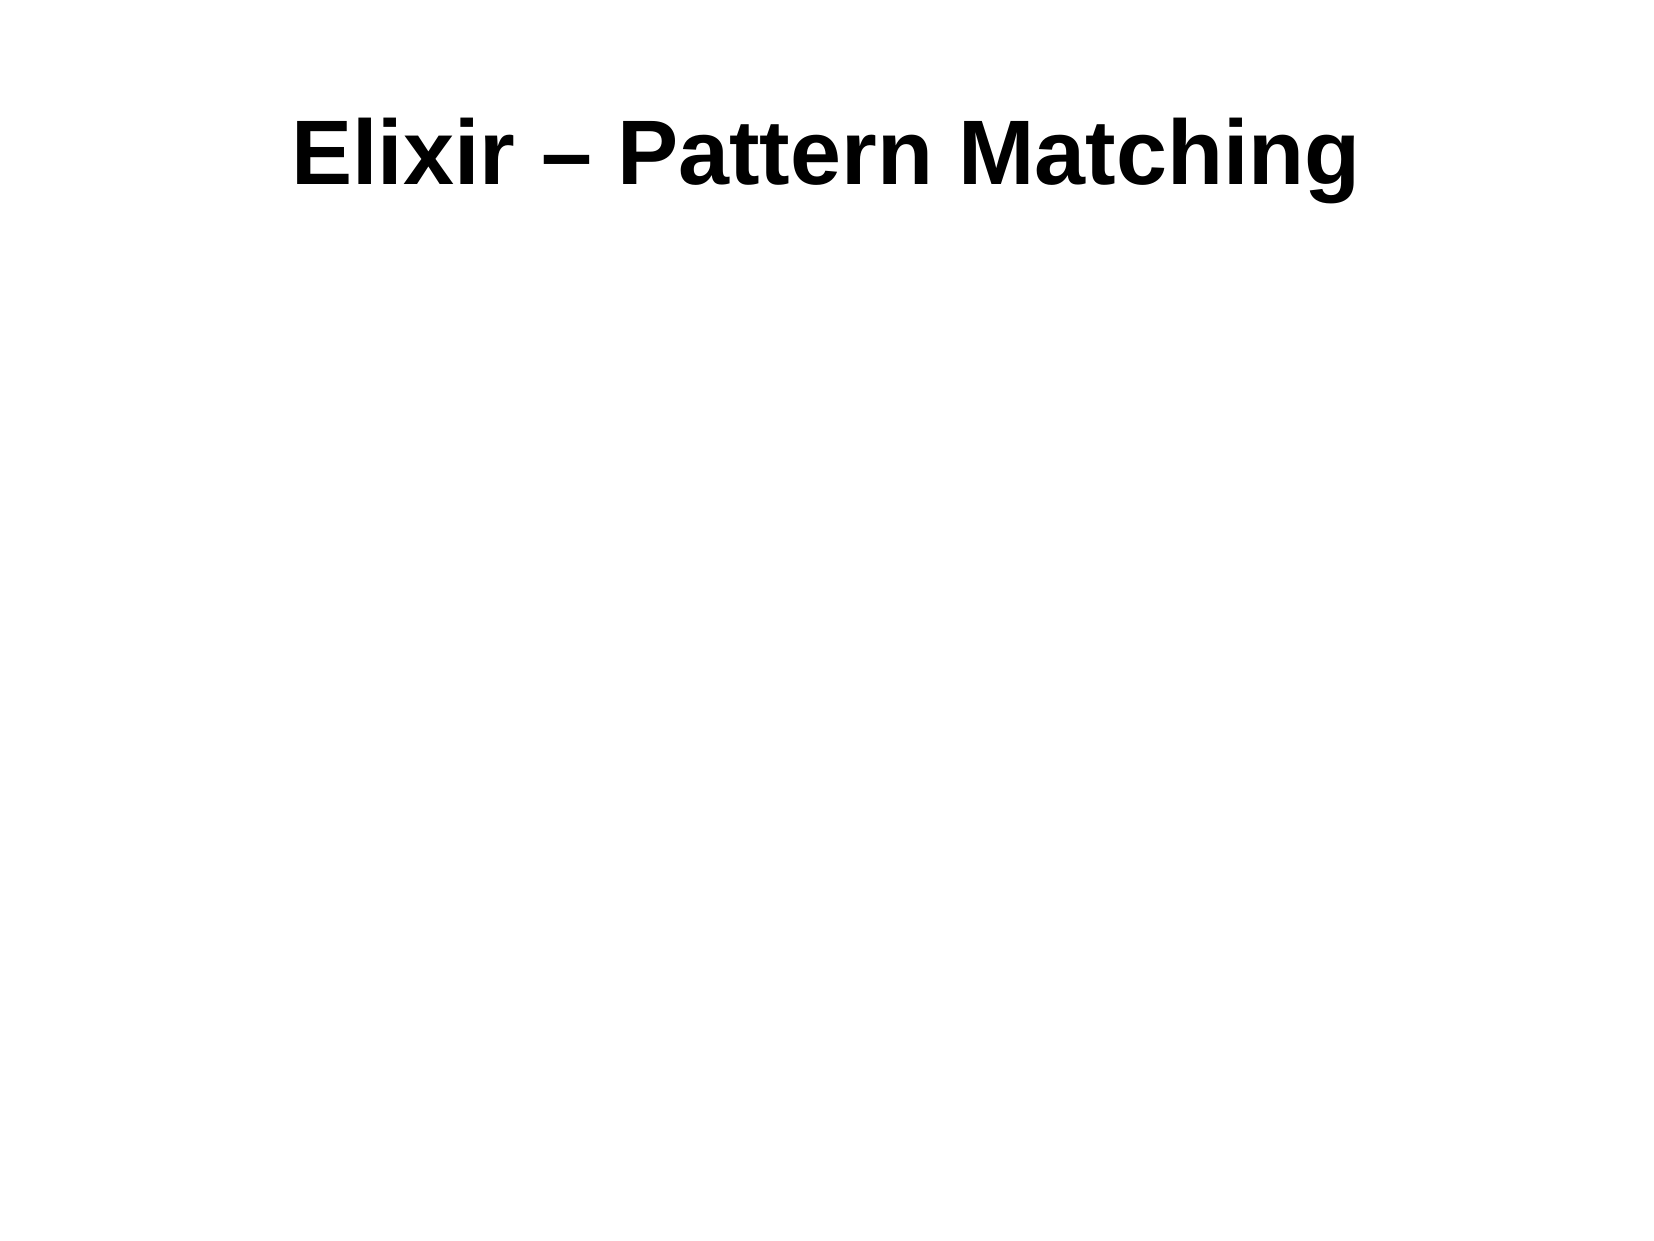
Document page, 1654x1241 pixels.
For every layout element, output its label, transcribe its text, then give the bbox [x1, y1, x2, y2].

title Elixir – Pattern Matching [82, 49, 1571, 257]
